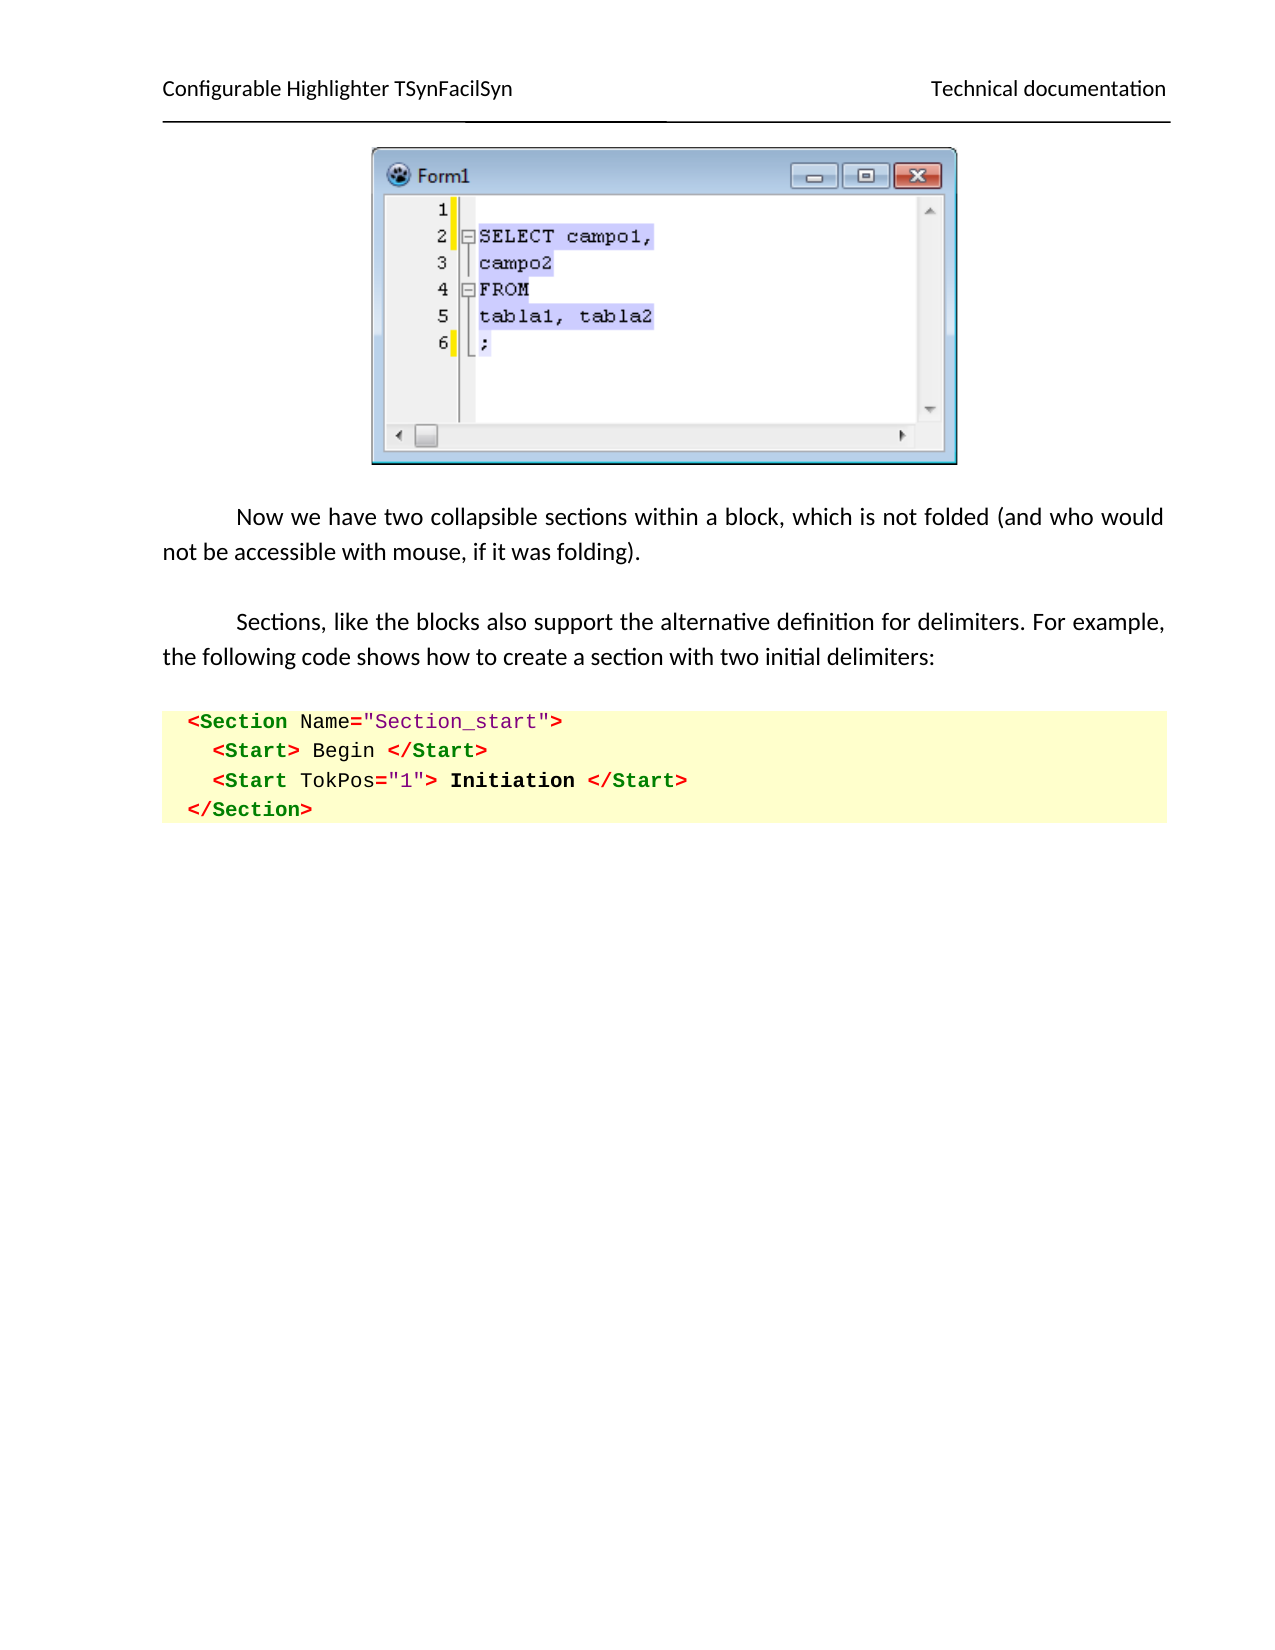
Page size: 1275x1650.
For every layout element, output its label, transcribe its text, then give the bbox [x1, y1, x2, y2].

text <Start TokPos="1"> Initiation </Start> [162, 770, 1167, 793]
text </Section> [162, 799, 1167, 823]
text <Start> Begin </Start> [162, 740, 1167, 764]
text Now we have two collapsible sections within a block, which is not folded (and who would not be accessible with mouse, if it was folding). [162, 501, 1167, 567]
picture [371, 147, 958, 465]
text <Section Name="Section_start"> [162, 711, 1167, 735]
text Sections, like the blocks also support the alternative definition for delimiters. For example, the following code shows how to create a section with two initial delimiters: [162, 606, 1167, 672]
